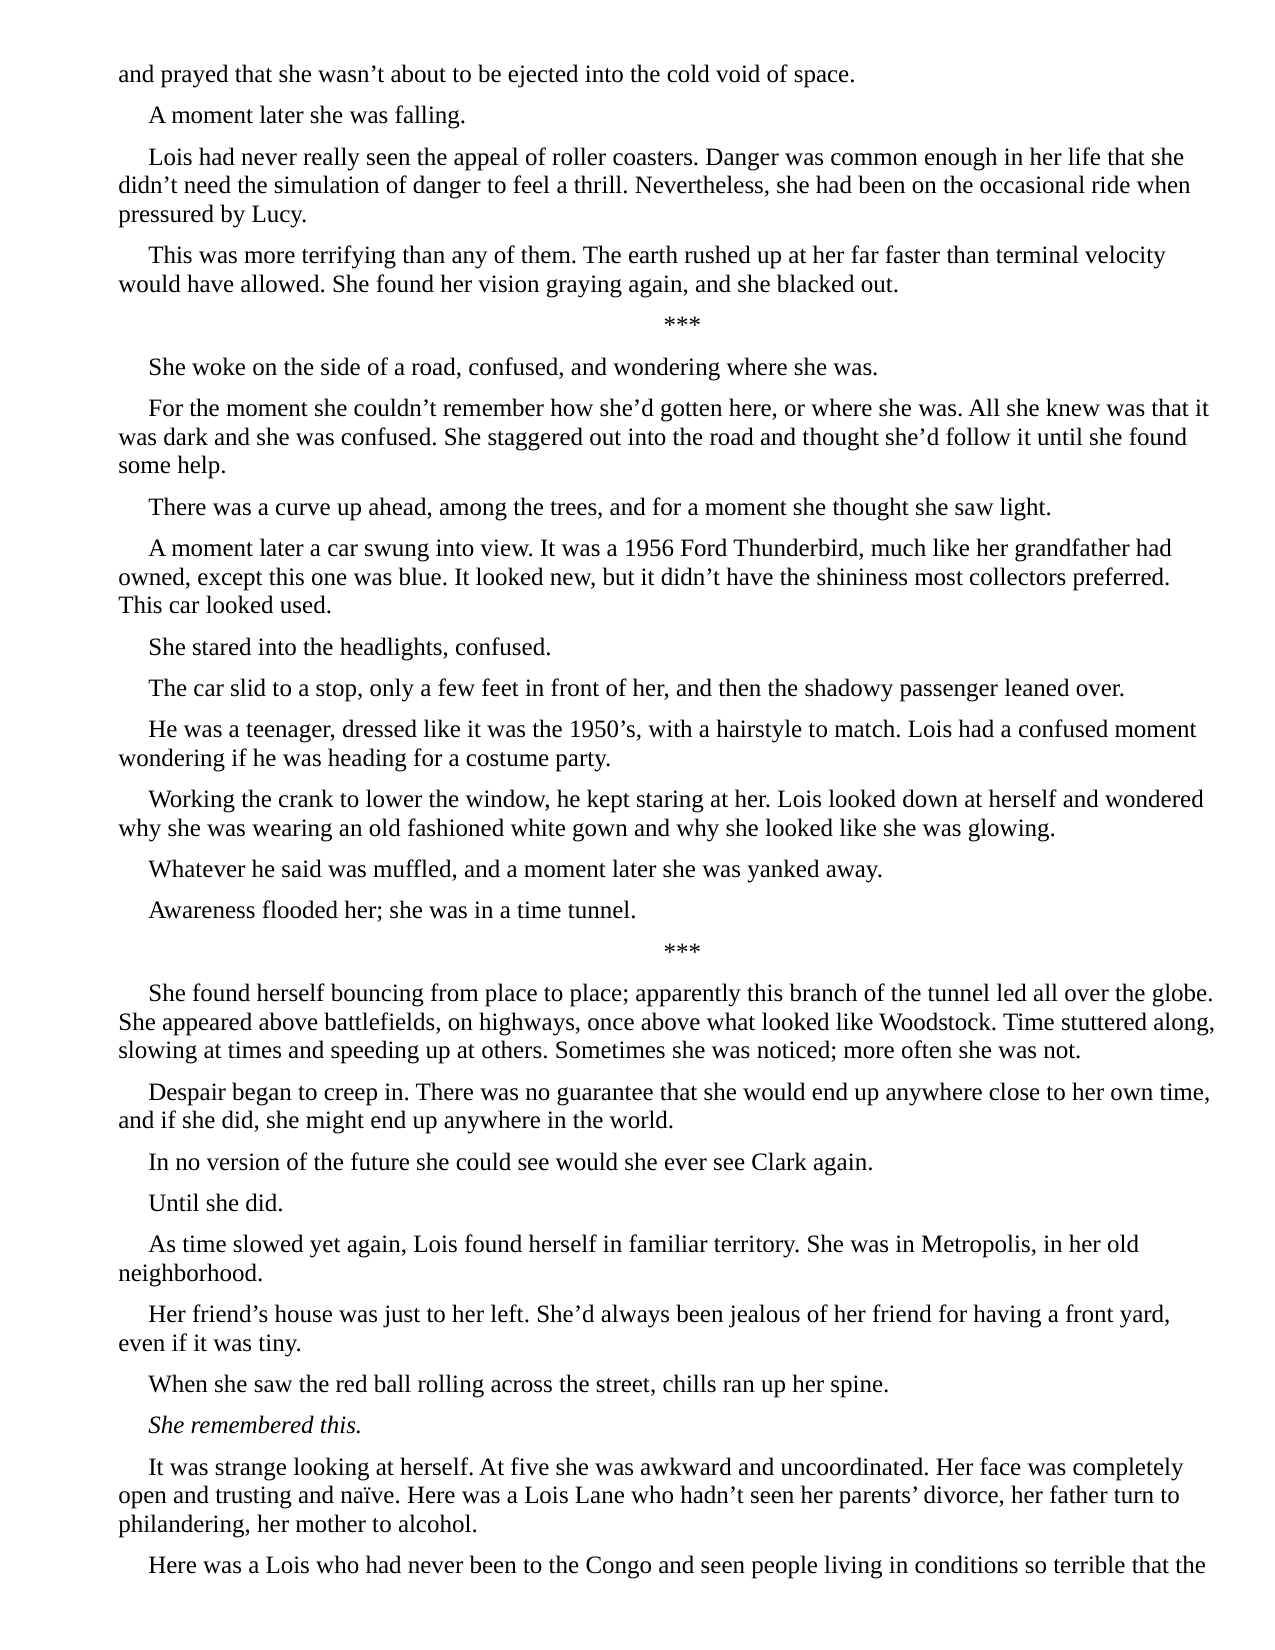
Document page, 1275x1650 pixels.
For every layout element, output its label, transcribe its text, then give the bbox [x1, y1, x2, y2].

text For the moment she couldn’t remember how she’d gotten here, or where she was. All she knew was that it was dark and she was confused. She staggered out into the road and thought she’d follow it until she found some help. [118, 393, 1216, 479]
text She woke on the side of a road, confused, and wondering where she was. [118, 352, 1216, 380]
text She remembered this. [118, 1410, 1216, 1439]
text Lois had never really seen the appeal of roller coasters. Danger was common enough in her life that she didn’t need the simulation of danger to feel a thrill. Nevertheless, she had been on the occasional ride when pressured by Lucy. [118, 142, 1216, 228]
text The car slid to a stop, only a few feet in front of her, and then the shadowy passenger leaned over. [118, 673, 1216, 702]
text In no version of the future she could see would she ever see Clark again. [118, 1147, 1216, 1175]
text This was more terrifying than any of them. The earth rushed up at her far faster than terminal velocity would have allowed. She found her vision graying again, and she blacked out. [118, 240, 1216, 298]
text There was a curve up ahead, among the trees, and for a moment she thought she saw light. [118, 492, 1216, 520]
text *** [118, 937, 1216, 965]
text Until she did. [118, 1188, 1216, 1217]
text A moment later a car swung into view. It was a 1956 Ford Thunderbird, much like her grandfather had owned, except this one was blue. It looked new, but it didn’t have the shininess most collectors preferred. This car looked used. [118, 533, 1216, 619]
text Despair began to creep in. There was no guarantee that she would end up anywhere close to her own time, and if she did, she might end up anywhere in the world. [118, 1077, 1216, 1134]
text Awareness flooded her; she was in a time tunnel. [118, 895, 1216, 924]
text *** [118, 310, 1216, 339]
text Her friend’s house was just to her left. She’d always been jealous of her friend for having a front yard, even if it was tiny. [118, 1299, 1216, 1357]
text She found herself bouncing from place to place; apparently this branch of the tunnel led all over the globe. She appeared above battlefields, on highways, once above what looked like Woodstock. Time stuttered along, slowing at times and speeding up at others. Sometimes she was noticed; more often she was not. [118, 978, 1216, 1064]
text Whatever he said was muffled, and a moment later she was yanked away. [118, 854, 1216, 883]
text He was a teenager, dressed like it was the 1950’s, with a hairstyle to match. Lois had a confused moment wondering if he was heading for a costume party. [118, 714, 1216, 772]
text She stared into the headlights, confused. [118, 632, 1216, 660]
text and prayed that she wasn’t about to be ejected into the cold void of space. [118, 59, 1216, 88]
text Here was a Lois who had never been to the Congo and seen people living in conditions so terrible that the [118, 1550, 1216, 1579]
text As time slowed yet again, Lois found herself in familiar territory. She was in Metropolis, in her old neighborhood. [118, 1229, 1216, 1287]
text A moment later she was falling. [118, 100, 1216, 129]
text When she saw the red ball rolling across the street, chills ran up her spine. [118, 1369, 1216, 1398]
text Working the crank to lower the window, he kept staring at her. Lois looked down at herself and wondered why she was wearing an old fashioned white gown and why she looked like she was glowing. [118, 784, 1216, 842]
text It was strange looking at herself. At five she was awkward and uncoordinated. Her face was completely open and trusting and naïve. Here was a Lois Lane who hadn’t seen her parents’ divorce, her father turn to philandering, her mother to alcohol. [118, 1452, 1216, 1538]
